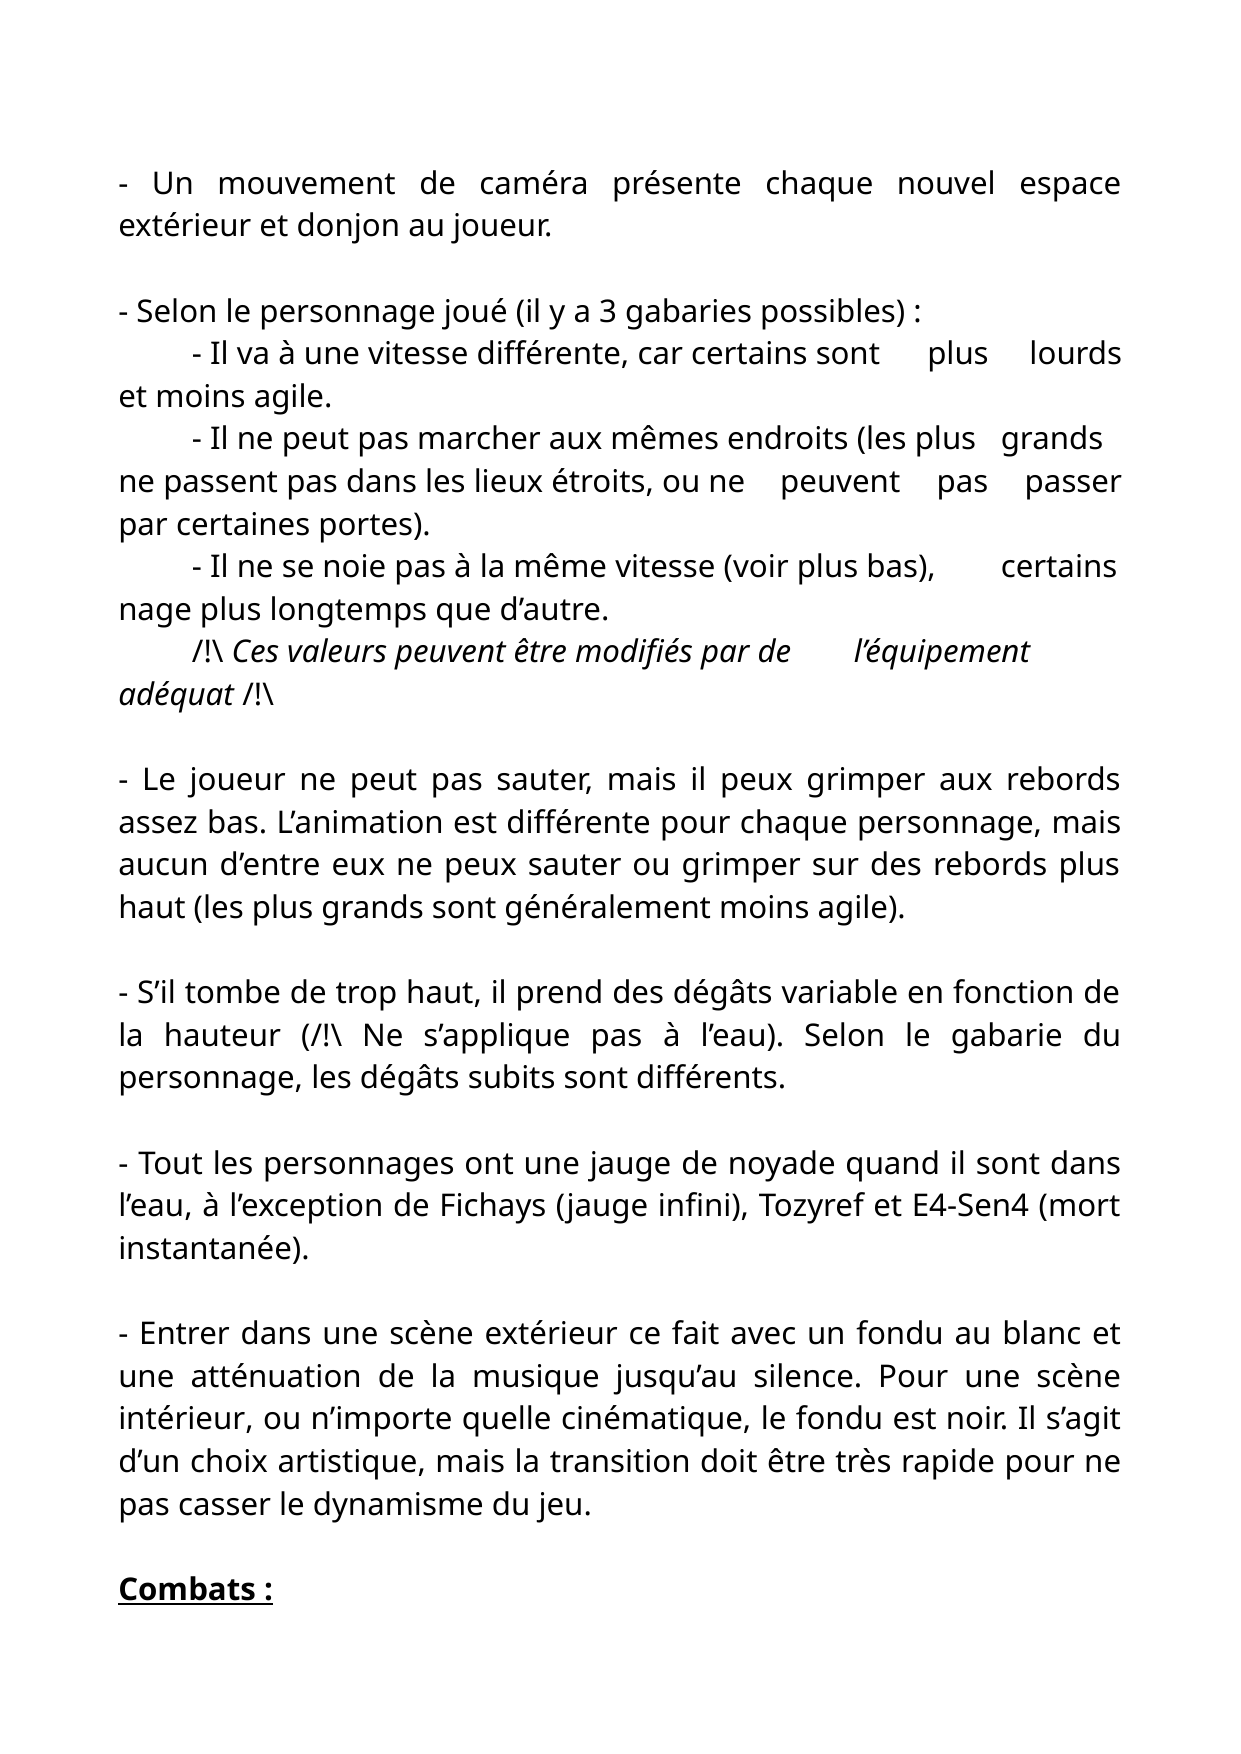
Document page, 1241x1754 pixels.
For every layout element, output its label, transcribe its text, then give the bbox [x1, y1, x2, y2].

text - Il va à une vitesse différente, car certains sont plus lourds et moins agile. [118, 331, 1122, 416]
text /!\ Ces valeurs peuvent être modifiés par de l’équipement adéquat /!\ [118, 629, 1122, 714]
text Combats : [118, 1567, 1122, 1609]
text - Il ne peut pas marcher aux mêmes endroits (les plus grands ne passent pas dans les lieux étroits, ou ne peuvent pas passer par certaines portes). [118, 416, 1122, 544]
text - S’il tombe de trop haut, il prend des dégâts variable en fonction de la hauteur (/!\ Ne s’applique pas à l’eau). Selon le gabarie du personnage, les dégâts subits sont différents. [118, 970, 1122, 1098]
text - Selon le personnage joué (il y a 3 gabaries possibles) : [118, 288, 1122, 331]
text - Le joueur ne peut pas sauter, mais il peux grimper aux rebords assez bas. L’animation est différente pour chaque personnage, mais aucun d’entre eux ne peux sauter ou grimper sur des rebords plus haut (les plus grands sont généralement moins agile). [118, 757, 1122, 928]
text - Il ne se noie pas à la même vitesse (voir plus bas), certains nage plus longtemps que d’autre. [118, 544, 1122, 629]
text - Un mouvement de caméra présente chaque nouvel espace extérieur et donjon au joueur. [118, 161, 1122, 246]
text - Tout les personnages ont une jauge de noyade quand il sont dans l’eau, à l’exception de Fichays (jauge infini), Tozyref et E4-Sen4 (mort instantanée). [118, 1141, 1122, 1268]
text - Entrer dans une scène extérieur ce fait avec un fondu au blanc et une atténuation de la musique jusqu’au silence. Pour une scène intérieur, ou n’importe quelle cinématique, le fondu est noir. Il s’agit d’un choix artistique, mais la transition doit être très rapide pour ne pas casser le dynamisme du jeu. [118, 1311, 1122, 1524]
